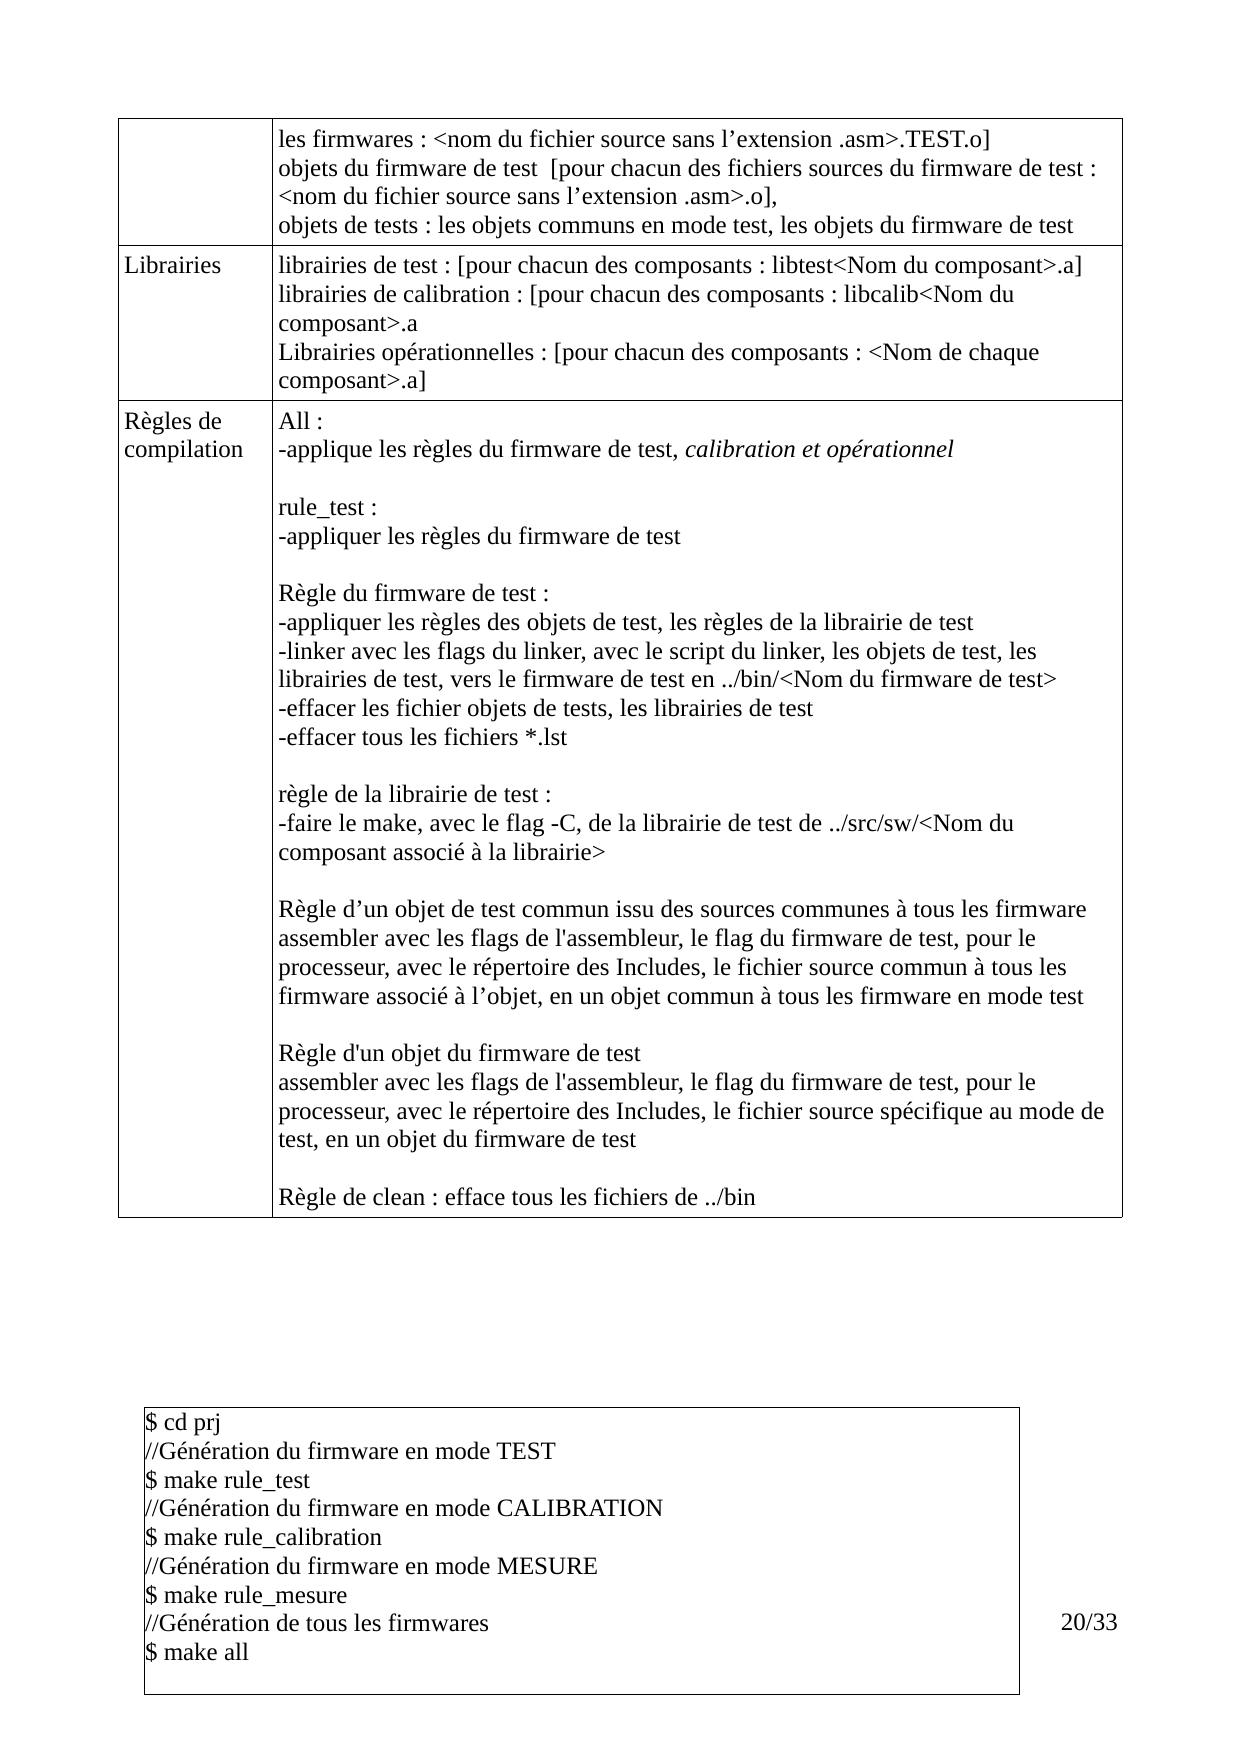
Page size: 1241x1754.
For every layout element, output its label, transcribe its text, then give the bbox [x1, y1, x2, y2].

table_cell Règles de compilation [119, 401, 272, 1217]
table_cell librairies de test : [pour chacun des composants : libtest<Nom du composant>.a] librairies de calibration : [pour chacun des composants : libcalib<Nom du composant>.a Librairies opérationnelles : [pour chacun des composants : <Nom de chaque composant>.a] [273, 246, 1122, 400]
table_cell [119, 119, 272, 245]
table_cell All : -applique les règles du firmware de test, calibration et opérationnel rule_test : -appliquer les règles du firmware de test Règle du firmware de test : -appliquer les règles des objets de test, les règles de la librairie de test -linker avec les flags du linker, avec le script du linker, les objets de test, les librairies de test, vers le firmware de test en ../bin/<Nom du firmware de test> -effacer les fichier objets de tests, les librairies de test -effacer tous les fichiers *.lst règle de la librairie de test : -faire le make, avec le flag -C, de la librairie de test de ../src/sw/<Nom du composant associé à la librairie> Règle d’un objet de test commun issu des sources communes à tous les firmware assembler avec les flags de l'assembleur, le flag du firmware de test, pour le processeur, avec le répertoire des Includes, le fichier source commun à tous les firmware associé à l’objet, en un objet commun à tous les firmware en mode test Règle d'un objet du firmware de test assembler avec les flags de l'assembleur, le flag du firmware de test, pour le processeur, avec le répertoire des Includes, le fichier source spécifique au mode de test, en un objet du firmware de test Règle de clean : efface tous les fichiers de ../bin [273, 401, 1122, 1217]
table_cell Librairies [119, 246, 272, 400]
table_cell les firmwares : <nom du fichier source sans l’extension .asm>.TEST.o] objets du firmware de test [pour chacun des fichiers sources du firmware de test : <nom du fichier source sans l’extension .asm>.o], objets de tests : les objets communs en mode test, les objets du firmware de test [273, 119, 1122, 245]
